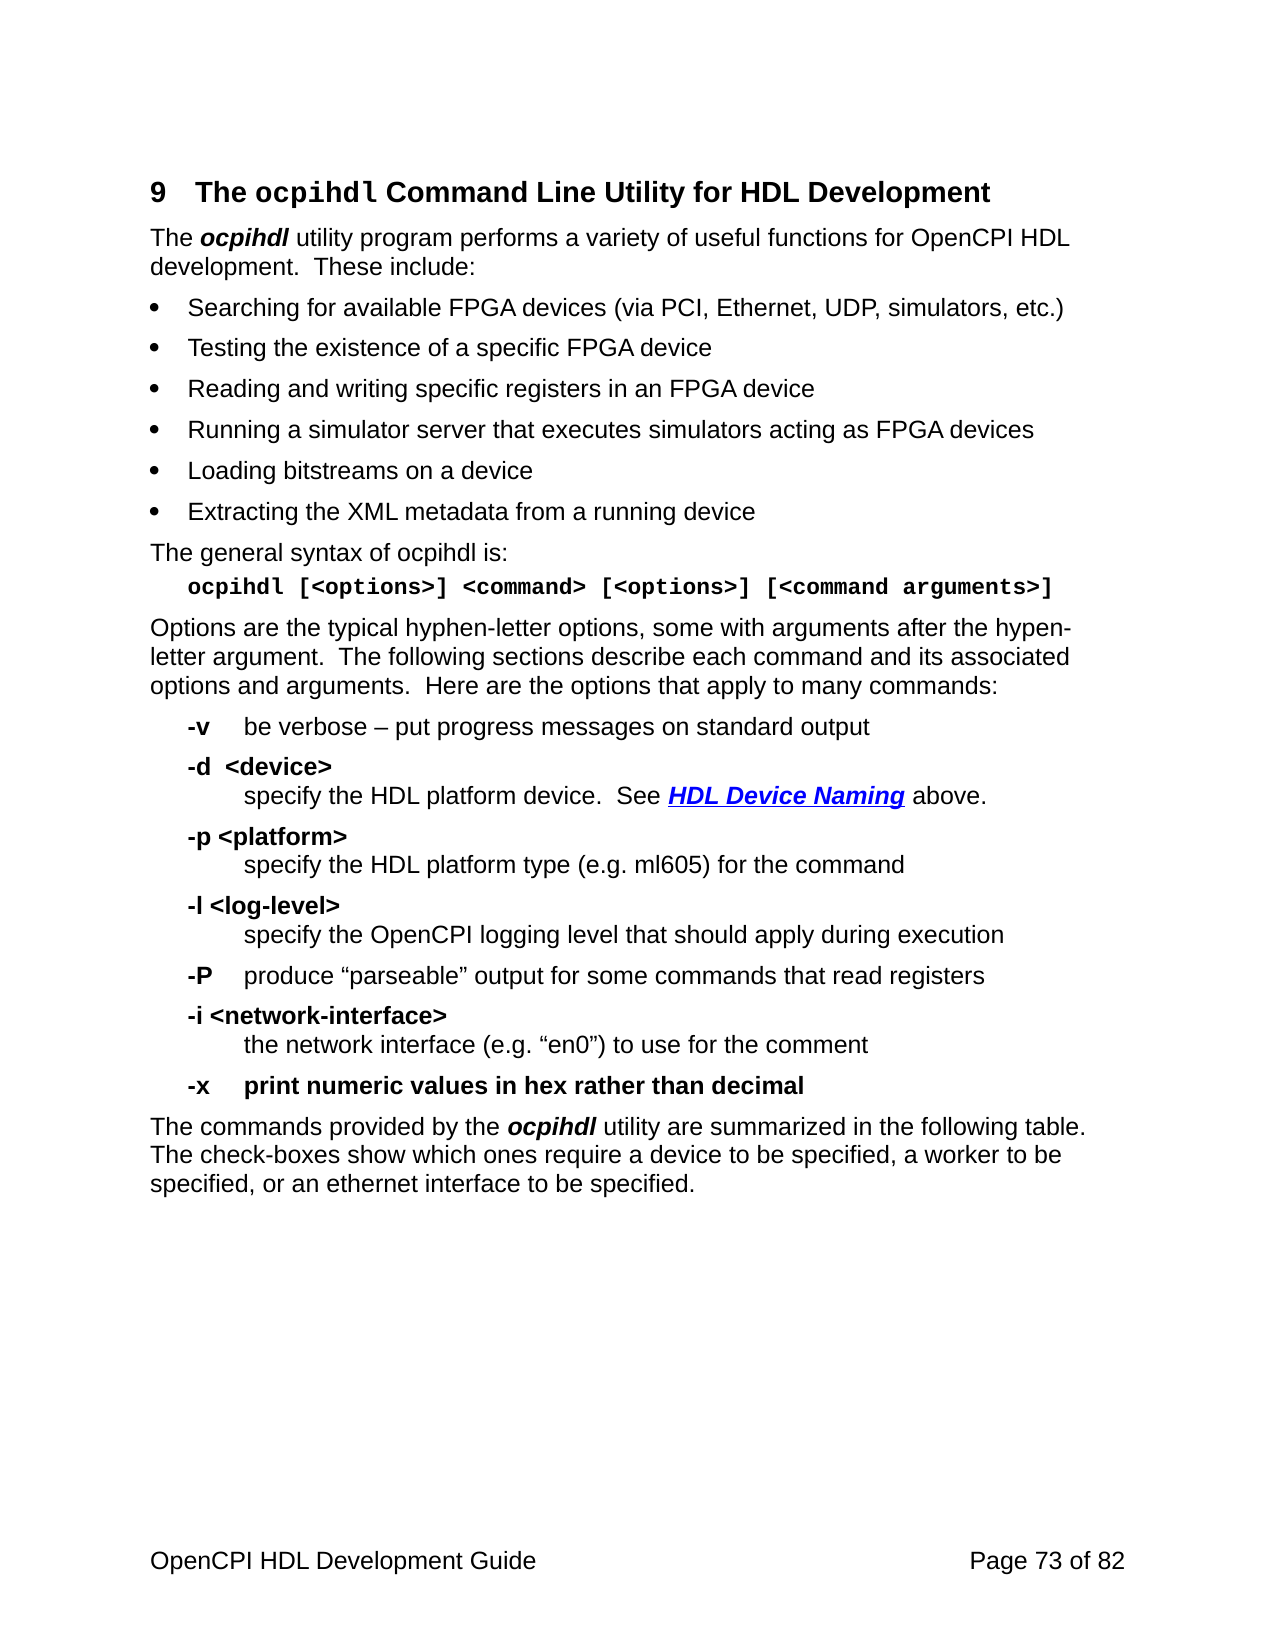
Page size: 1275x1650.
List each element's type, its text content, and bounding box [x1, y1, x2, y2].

text -p <platform> specify the HDL platform type (e.g. ml605) for the command [187, 822, 1125, 879]
text The commands provided by the ocpihdl utility are summarized in the following table. The check-boxes show which ones require a device to be specified, a worker to be specified, or an ethernet interface to be specified. [150, 1112, 1125, 1198]
text Options are the typical hyphen-letter options, some with arguments after the hypen-letter argument. The following sections describe each command and its associated options and arguments. Here are the options that apply to many commands: [150, 613, 1125, 699]
text -i <network-interface> the network interface (e.g. “en0”) to use for the comment [187, 1001, 1125, 1059]
text -x print numeric values in hex rather than decimal [187, 1071, 1125, 1099]
list Testing the existence of a specific FPGA device [150, 333, 1125, 362]
list Running a simulator server that executes simulators acting as FPGA devices [150, 415, 1125, 444]
list Loading bitstreams on a device [150, 456, 1125, 485]
text -P produce “parseable” output for some commands that read registers [187, 961, 1125, 989]
text ocpihdl [<options>] <command> [<options>] [<command arguments>] [187, 575, 1125, 601]
list Reading and writing specific registers in an FPGA device [150, 374, 1125, 403]
text -l <log-level> specify the OpenCPI logging level that should apply during execution [187, 891, 1125, 949]
subtitle The ocpihdl Command Line Utility for HDL Development [150, 175, 1125, 211]
text -v be verbose – put progress messages on standard output [187, 711, 1125, 740]
text The general syntax of ocpihdl is: [150, 538, 1125, 566]
text -d <device> specify the HDL platform device. See HDL Device Naming above. [187, 752, 1125, 810]
text The ocpihdl utility program performs a variety of useful functions for OpenCPI HDL development. These include: [150, 223, 1125, 281]
list Searching for available FPGA devices (via PCI, Ethernet, UDP, simulators, etc.) [150, 293, 1125, 321]
list Extracting the XML metadata from a running device [150, 497, 1125, 526]
